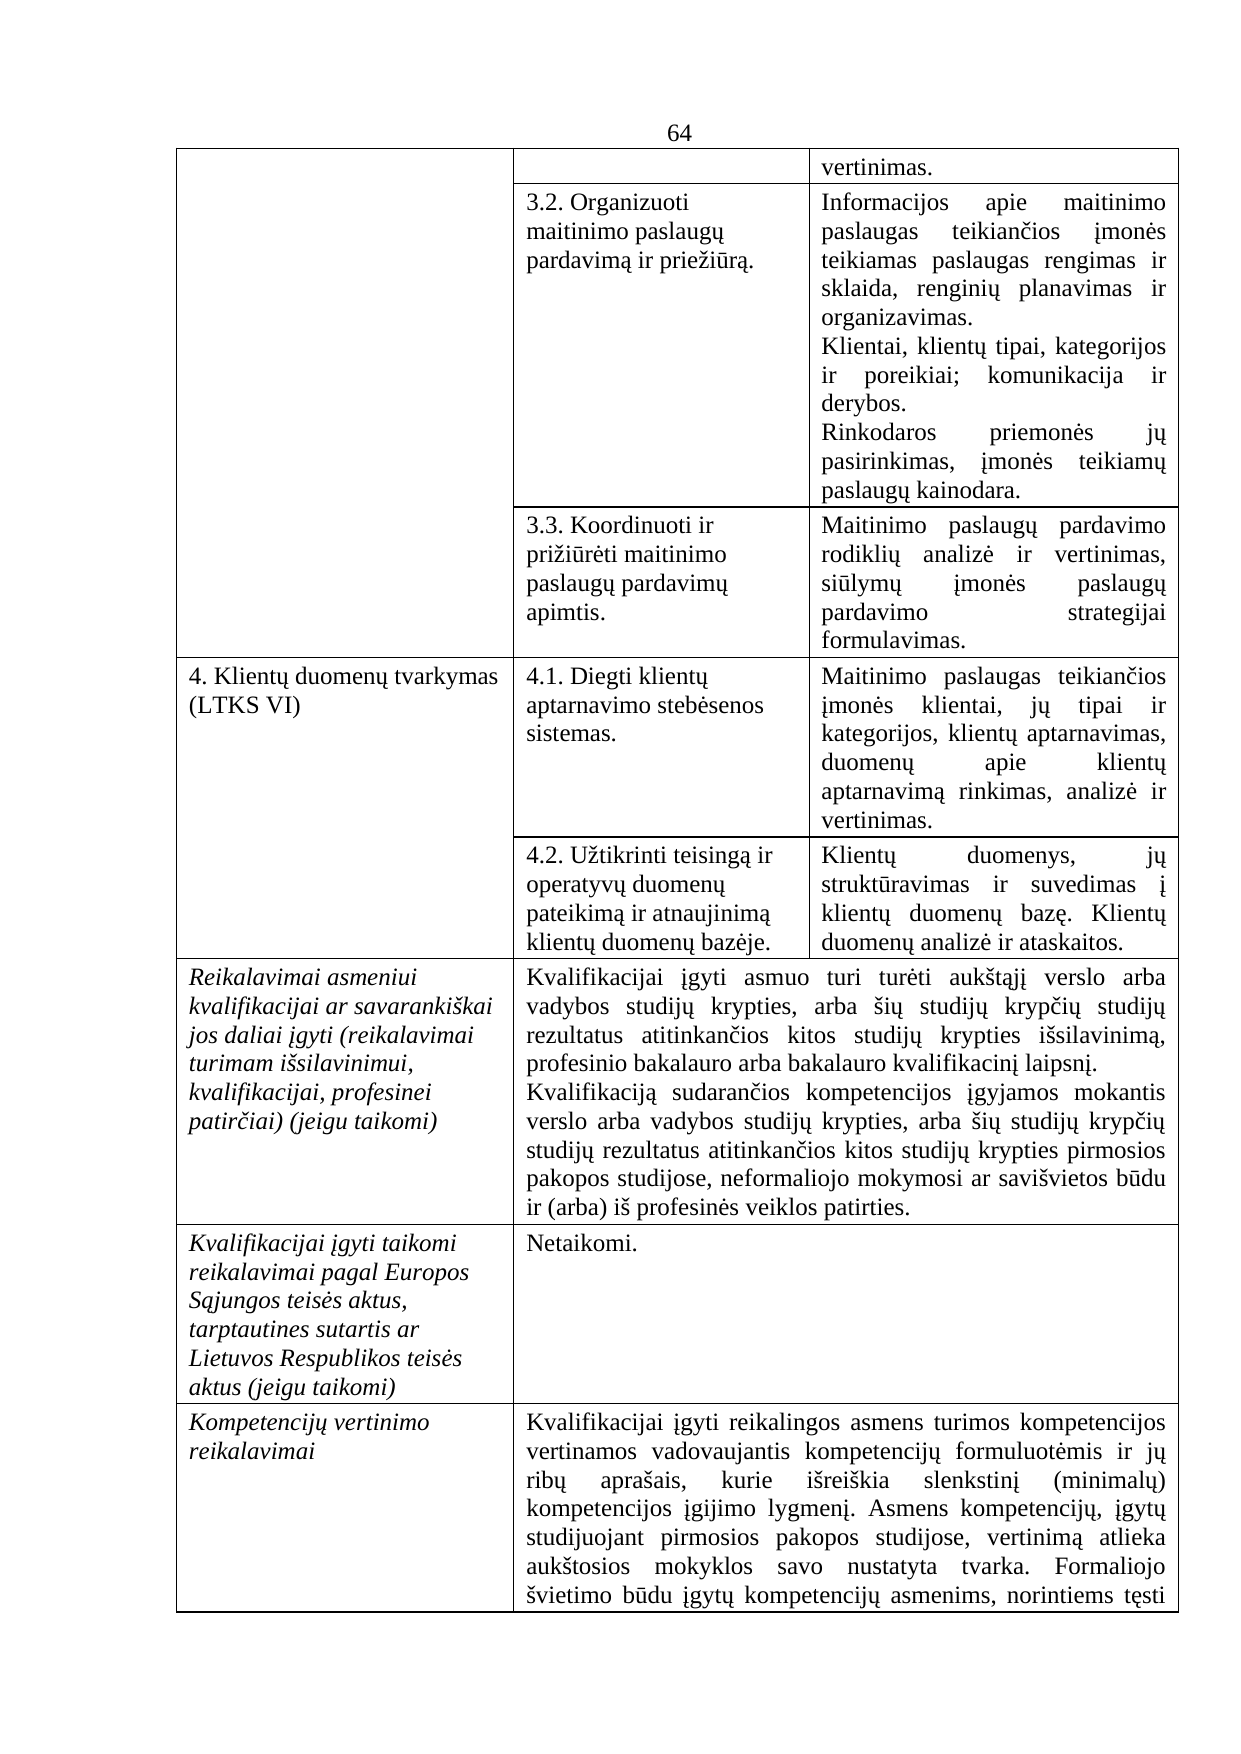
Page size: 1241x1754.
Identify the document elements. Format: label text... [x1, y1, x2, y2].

table_cell Reikalavimai asmeniui kvalifikacijai ar savarankiškai jos daliai įgyti (reikalavimai turimam išsilavinimui, kvalifikacijai, profesinei patirčiai) (jeigu taikomi) [177, 959, 513, 1224]
table_cell [177, 149, 513, 657]
table_cell vertinimas. [810, 149, 1178, 183]
table_cell 3.2. Organizuoti maitinimo paslaugų pardavimą ir priežiūrą. [514, 184, 809, 506]
table_cell 4.1. Diegti klientų aptarnavimo stebėsenos sistemas. [514, 658, 809, 836]
table_cell Kompetencijų vertinimo reikalavimai [177, 1404, 513, 1611]
table_cell Netaikomi. [514, 1225, 1178, 1403]
table_cell 4. Klientų duomenų tvarkymas (LTKS VI) [177, 658, 513, 958]
table_cell 4.2. Užtikrinti teisingą ir operatyvų duomenų pateikimą ir atnaujinimą klientų duomenų bazėje. [514, 838, 809, 958]
table_cell Kvalifikacijai įgyti taikomi reikalavimai pagal Europos Sąjungos teisės aktus, tarptautines sutartis ar Lietuvos Respublikos teisės aktus (jeigu taikomi) [177, 1225, 513, 1403]
table_cell 3.3. Koordinuoti ir prižiūrėti maitinimo paslaugų pardavimų apimtis. [514, 508, 809, 657]
table_cell Kvalifikacijai įgyti reikalingos asmens turimos kompetencijos vertinamos vadovaujantis kompetencijų formuluotėmis ir jų ribų aprašais, kurie išreiškia slenkstinį (minimalų) kompetencijos įgijimo lygmenį. Asmens kompetencijų, įgytų studijuojant pirmosios pakopos studijose, vertinimą atlieka aukštosios mokyklos savo nustatyta tvarka. Formaliojo švietimo būdu įgytų kompetencijų asmenims, norintiems tęsti [514, 1404, 1178, 1611]
table_cell Kvalifikacijai įgyti asmuo turi turėti aukštąjį verslo arba vadybos studijų krypties, arba šių studijų krypčių studijų rezultatus atitinkančios kitos studijų krypties išsilavinimą, profesinio bakalauro arba bakalauro kvalifikacinį laipsnį. Kvalifikaciją sudarančios kompetencijos įgyjamos mokantis verslo arba vadybos studijų krypties, arba šių studijų krypčių studijų rezultatus atitinkančios kitos studijų krypties pirmosios pakopos studijose, neformaliojo mokymosi ar savišvietos būdu ir (arba) iš profesinės veiklos patirties. [514, 959, 1178, 1224]
table_cell Maitinimo paslaugų pardavimo rodiklių analizė ir vertinimas, siūlymų įmonės paslaugų pardavimo strategijai formulavimas. [810, 508, 1178, 657]
table_cell Informacijos apie maitinimo paslaugas teikiančios įmonės teikiamas paslaugas rengimas ir sklaida, renginių planavimas ir organizavimas. Klientai, klientų tipai, kategorijos ir poreikiai; komunikacija ir derybos. Rinkodaros priemonės jų pasirinkimas, įmonės teikiamų paslaugų kainodara. [810, 184, 1178, 506]
table_cell [514, 149, 809, 183]
table_cell Klientų duomenys, jų struktūravimas ir suvedimas į klientų duomenų bazę. Klientų duomenų analizė ir ataskaitos. [810, 838, 1178, 958]
table_cell Maitinimo paslaugas teikiančios įmonės klientai, jų tipai ir kategorijos, klientų aptarnavimas, duomenų apie klientų aptarnavimą rinkimas, analizė ir vertinimas. [810, 658, 1178, 836]
